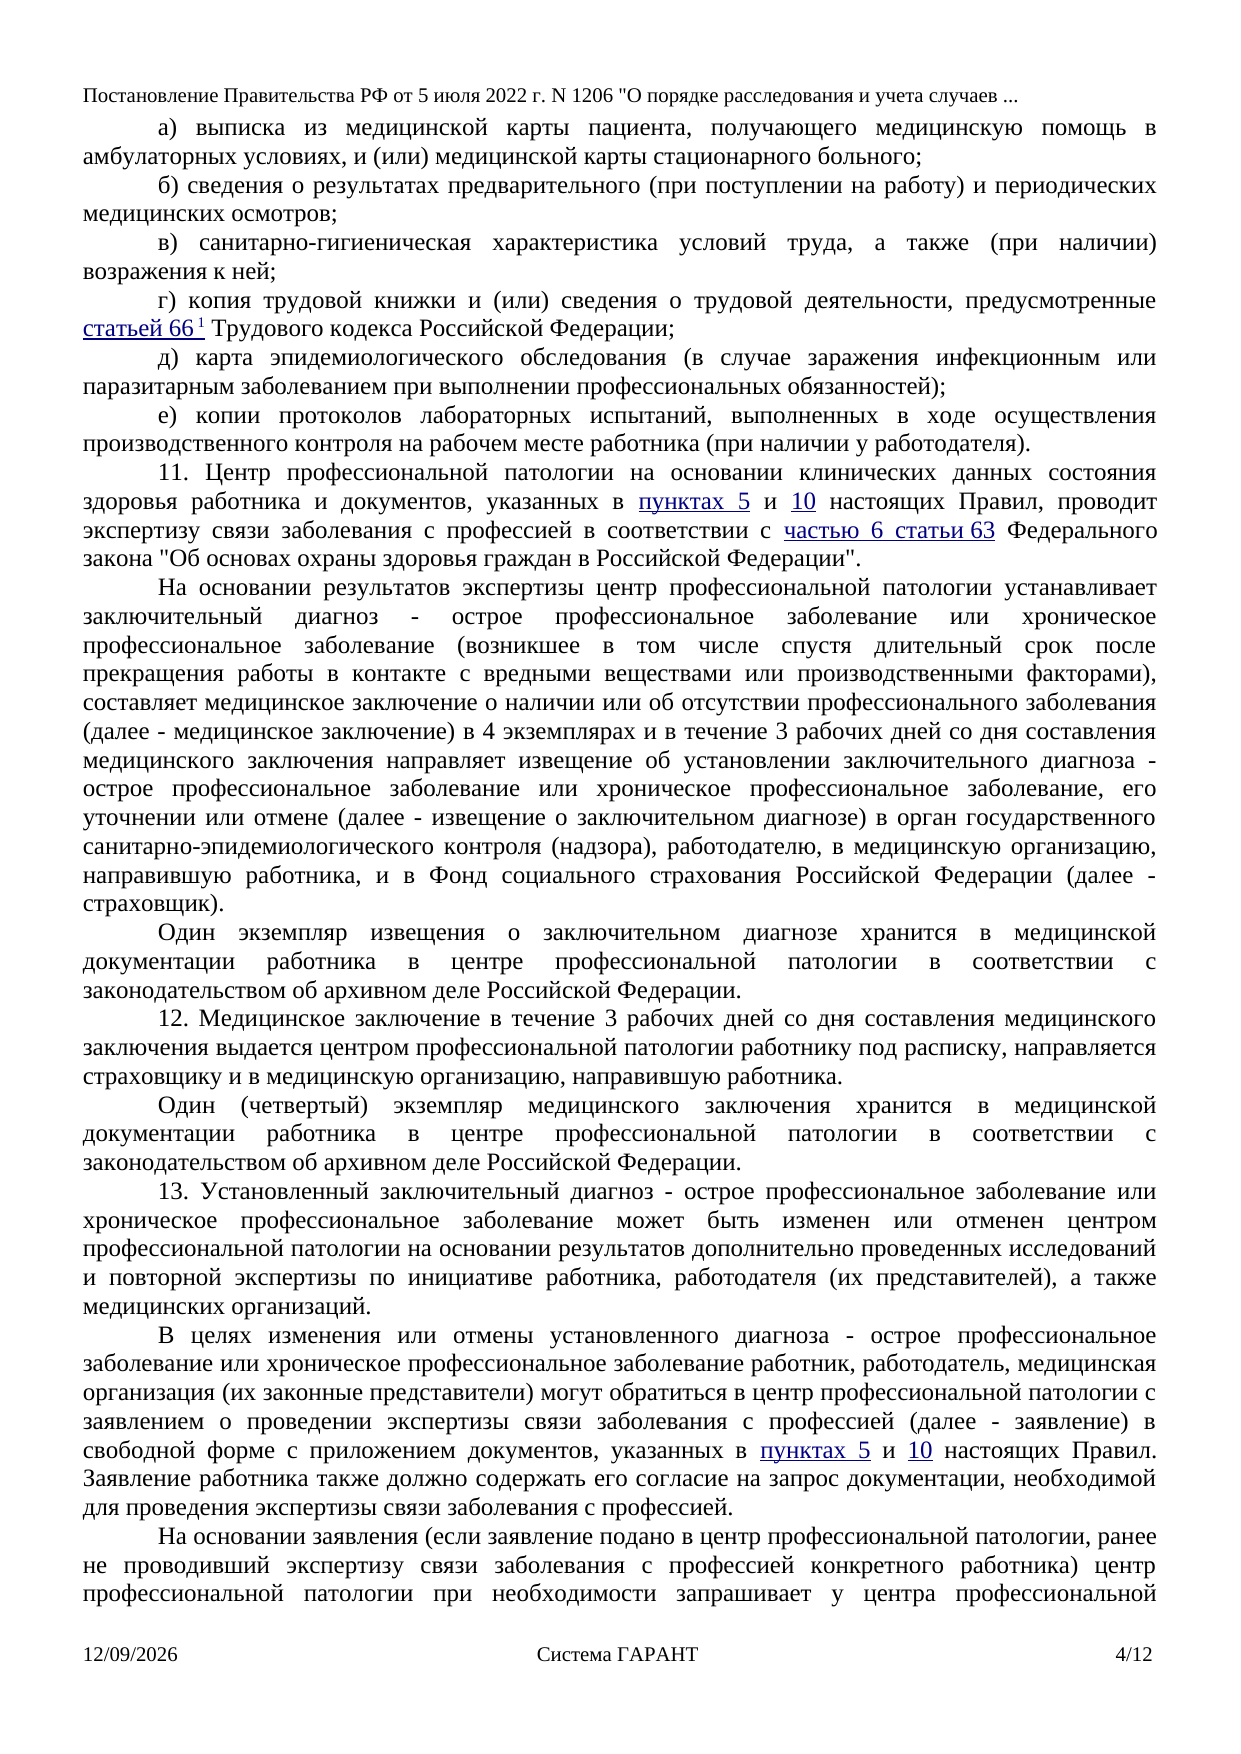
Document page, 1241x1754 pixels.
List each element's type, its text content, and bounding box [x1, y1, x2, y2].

text в) санитарно-гигиеническая характеристика условий труда, а также (при наличии) возражения к ней; [83, 227, 1157, 285]
text а) выписка из медицинской карты пациента, получающего медицинскую помощь в амбулаторных условиях, и (или) медицинской карты стационарного больного; [83, 112, 1157, 170]
text 13. Установленный заключительный диагноз - острое профессиональное заболевание или хроническое профессиональное заболевание может быть изменен или отменен центром профессиональной патологии на основании результатов дополнительно проведенных исследований и повторной экспертизы по инициативе работника, работодателя (их представителей), а также медицинских организаций. [83, 1176, 1157, 1320]
text В целях изменения или отмены установленного диагноза - острое профессиональное заболевание или хроническое профессиональное заболевание работник, работодатель, медицинская организация (их законные представители) могут обратиться в центр профессиональной патологии с заявлением о проведении экспертизы связи заболевания с профессией (далее - заявление) в свободной форме с приложением документов, указанных в пунктах 5 и 10 настоящих Правил. Заявление работника также должно содержать его согласие на запрос документации, необходимой для проведения экспертизы связи заболевания с профессией. [83, 1320, 1157, 1521]
text е) копии протоколов лабораторных испытаний, выполненных в ходе осуществления производственного контроля на рабочем месте работника (при наличии у работодателя). [83, 400, 1157, 457]
text 12. Медицинское заключение в течение 3 рабочих дней со дня составления медицинского заключения выдается центром профессиональной патологии работнику под расписку, направляется страховщику и в медицинскую организацию, направившую работника. [83, 1003, 1157, 1090]
text д) карта эпидемиологического обследования (в случае заражения инфекционным или паразитарным заболеванием при выполнении профессиональных обязанностей); [83, 342, 1157, 400]
text На основании результатов экспертизы центр профессиональной патологии устанавливает заключительный диагноз - острое профессиональное заболевание или хроническое профессиональное заболевание (возникшее в том числе спустя длительный срок после прекращения работы в контакте с вредными веществами или производственными факторами), составляет медицинское заключение о наличии или об отсутствии профессионального заболевания (далее - медицинское заключение) в 4 экземплярах и в течение 3 рабочих дней со дня составления медицинского заключения направляет извещение об установлении заключительного диагноза - острое профессиональное заболевание или хроническое профессиональное заболевание, его уточнении или отмене (далее - извещение о заключительном диагнозе) в орган государственного санитарно-эпидемиологического контроля (надзора), работодателю, в медицинскую организацию, направившую работника, и в Фонд социального страхования Российской Федерации (далее - страховщик). [83, 572, 1157, 917]
text 11. Центр профессиональной патологии на основании клинических данных состояния здоровья работника и документов, указанных в пунктах 5 и 10 настоящих Правил, проводит экспертизу связи заболевания с профессией в соответствии с частью 6 статьи 63 Федерального закона "Об основах охраны здоровья граждан в Российской Федерации". [83, 457, 1157, 572]
text На основании заявления (если заявление подано в центр профессиональной патологии, ранее не проводивший экспертизу связи заболевания с профессией конкретного работника) центр профессиональной патологии при необходимости запрашивает у центра профессиональной [83, 1521, 1157, 1607]
text Один экземпляр извещения о заключительном диагнозе хранится в медицинской документации работника в центре профессиональной патологии в соответствии с законодательством об архивном деле Российской Федерации. [83, 917, 1157, 1003]
text Один (четвертый) экземпляр медицинского заключения хранится в медицинской документации работника в центре профессиональной патологии в соответствии с законодательством об архивном деле Российской Федерации. [83, 1090, 1157, 1176]
text г) копия трудовой книжки и (или) сведения о трудовой деятельности, предусмотренные статьей 66 1 Трудового кодекса Российской Федерации; [83, 285, 1157, 342]
text б) сведения о результатах предварительного (при поступлении на работу) и периодических медицинских осмотров; [83, 170, 1157, 227]
